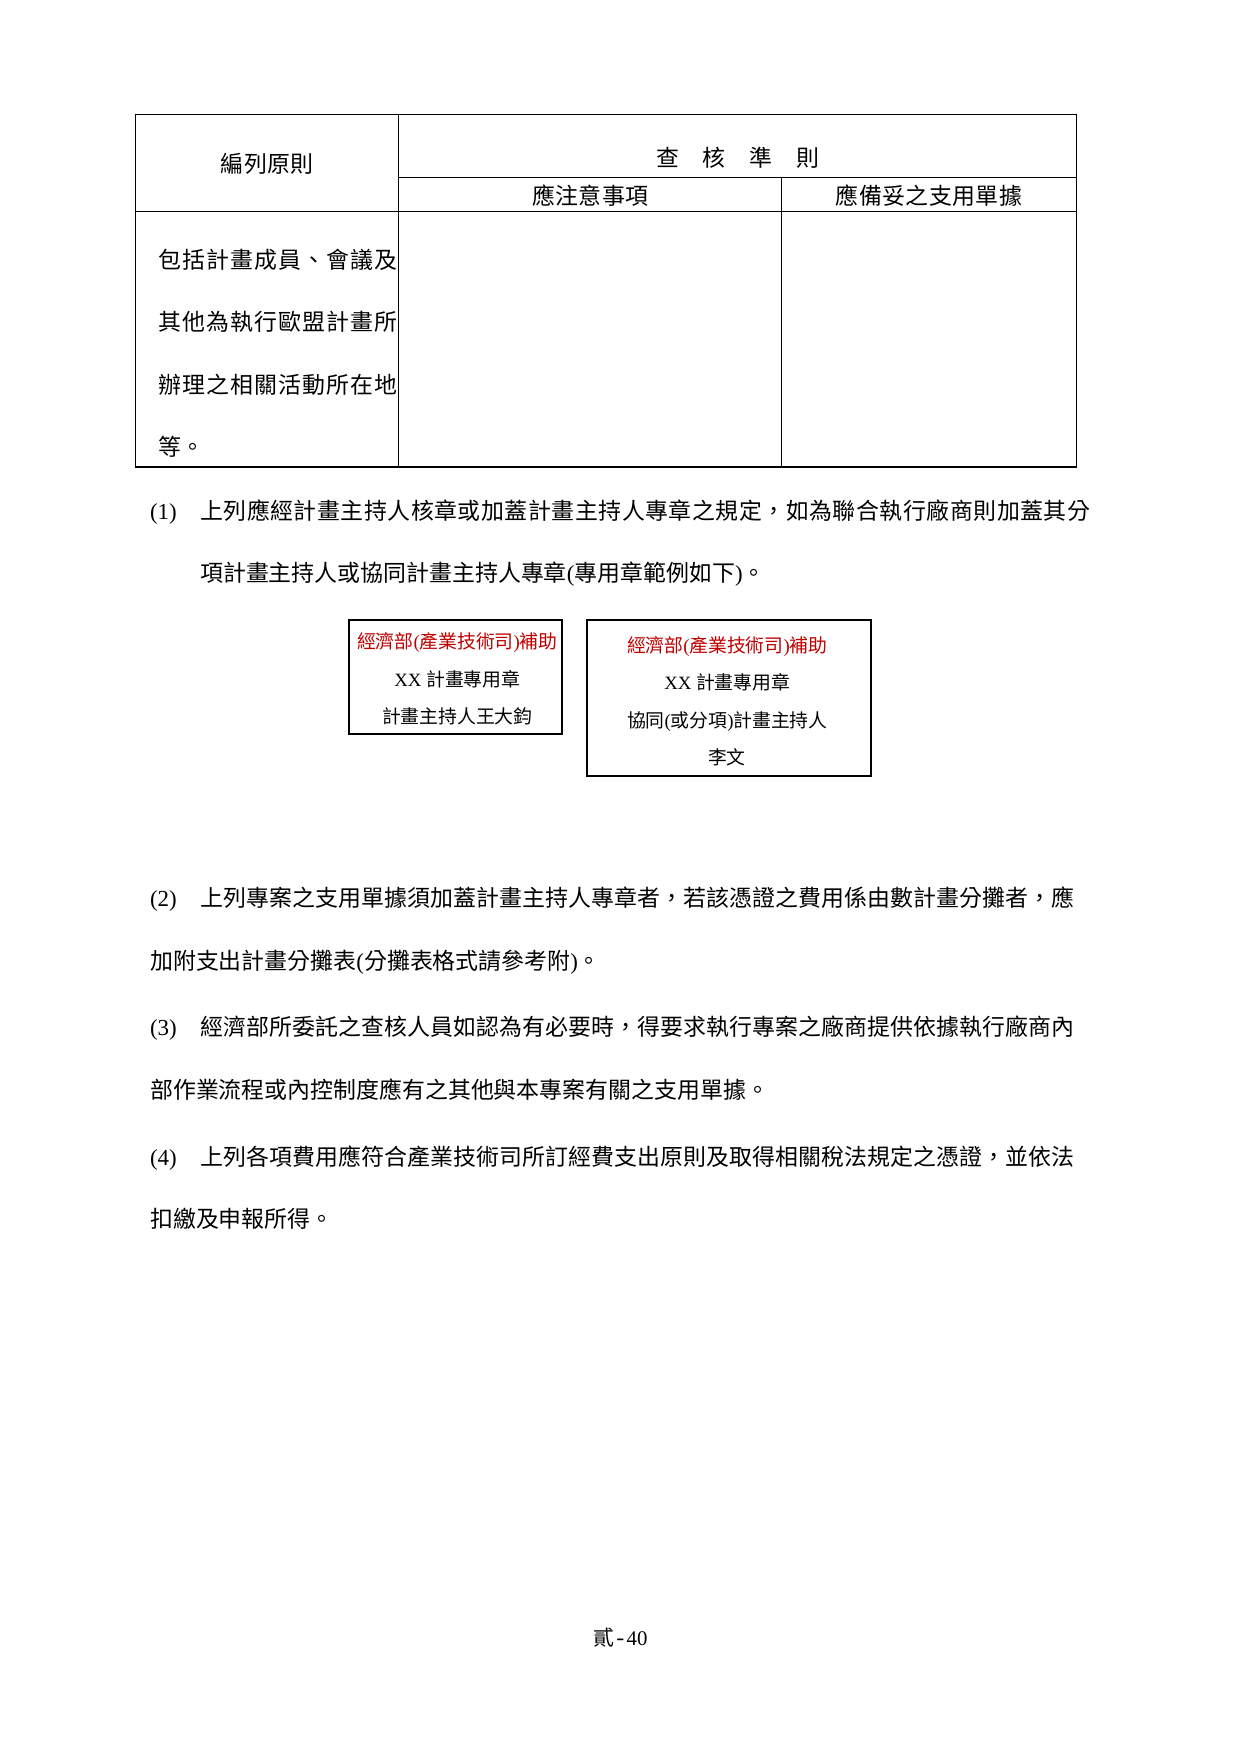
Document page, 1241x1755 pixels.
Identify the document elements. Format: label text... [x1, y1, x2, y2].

list 經濟部所委託之查核人員如認為有必要時，得要求執行專案之廠商提供依據執行廠商內部作業流程或內控制度應有之其他與本專案有關之支用單據。 [150, 984, 1078, 1109]
table_cell 應備妥之支用單據 [782, 178, 1076, 211]
table_header 查 核 準 則 [399, 115, 1076, 177]
table_cell [399, 212, 781, 466]
list 上列應經計畫主持人核章或加蓋計畫主持人專章之規定，如為聯合執行廠商則加蓋其分項計畫主持人或協同計畫主持人專章(專用章範例如下)。 [150, 467, 1090, 592]
table_cell 應注意事項 [399, 178, 781, 211]
table_header 編列原則 [136, 115, 398, 211]
table_cell [782, 212, 1076, 466]
list 上列各項費用應符合產業技術司所訂經費支出原則及取得相關稅法規定之憑證，並依法扣繳及申報所得。 [150, 1113, 1078, 1238]
list 上列專案之支用單據須加蓋計畫主持人專章者，若該憑證之費用係由數計畫分攤者，應加附支出計畫分攤表(分攤表格式請參考附)。 [150, 855, 1078, 980]
table_cell 包括計畫成員、會議及其他為執行歐盟計畫所辦理之相關活動所在地等。 [136, 212, 398, 466]
